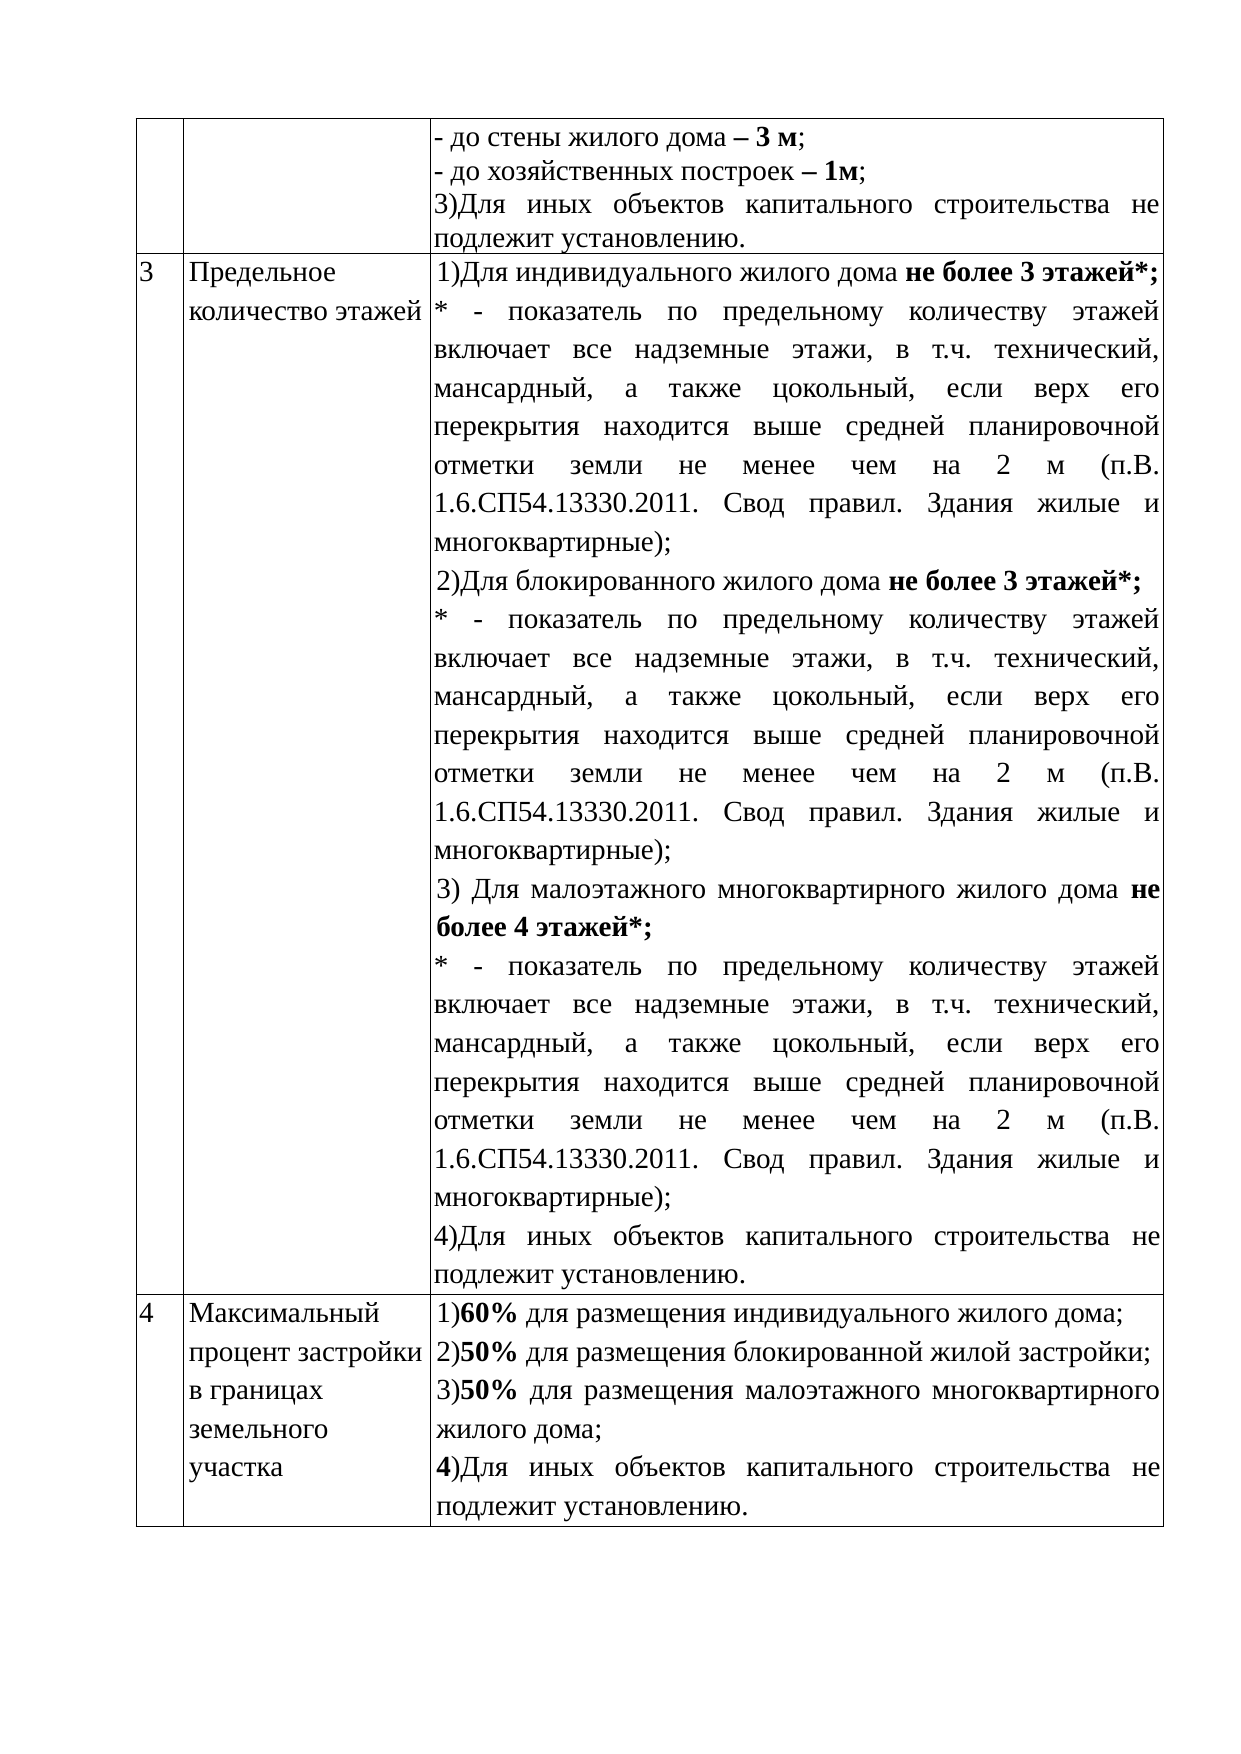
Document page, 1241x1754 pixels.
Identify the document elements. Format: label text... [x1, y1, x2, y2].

table_cell [137, 119, 183, 253]
table_cell 1)60% для размещения индивидуального жилого дома; 2)50% для размещения блокированной жилой застройки; 3)50% для размещения малоэтажного многоквартирного жилого дома; 4)Для иных объектов капитального строительства не подлежит установлению. [431, 1295, 1163, 1526]
table_cell Максимальный процент застройки в границах земельного участка [184, 1295, 430, 1526]
table_cell 1)Для индивидуального жилого дома не более 3 этажей*; * - показатель по предельному количеству этажей включает все надземные этажи, в т.ч. технический, мансардный, а также цокольный, если верх его перекрытия находится выше средней планировочной отметки земли не менее чем на 2 м (п.В. 1.6.СП54.13330.2011. Свод правил. Здания жилые и многоквартирные); 2)Для блокированного жилого дома не более 3 этажей*; * - показатель по предельному количеству этажей включает все надземные этажи, в т.ч. технический, мансардный, а также цокольный, если верх его перекрытия находится выше средней планировочной отметки земли не менее чем на 2 м (п.В. 1.6.СП54.13330.2011. Свод правил. Здания жилые и многоквартирные); 3) Для малоэтажного многоквартирного жилого дома не более 4 этажей*; * - показатель по предельному количеству этажей включает все надземные этажи, в т.ч. технический, мансардный, а также цокольный, если верх его перекрытия находится выше средней планировочной отметки земли не менее чем на 2 м (п.В. 1.6.СП54.13330.2011. Свод правил. Здания жилые и многоквартирные); 4)Для иных объектов капитального строительства не подлежит установлению. [431, 254, 1163, 1294]
table_cell - до стены жилого дома – 3 м; - до хозяйственных построек – 1м; 3)Для иных объектов капитального строительства не подлежит установлению. [431, 119, 1163, 253]
table_cell Предельное количество этажей [184, 254, 430, 1294]
table_cell 3 [137, 254, 183, 1294]
table_cell 4 [137, 1295, 183, 1526]
table_cell [184, 119, 430, 253]
